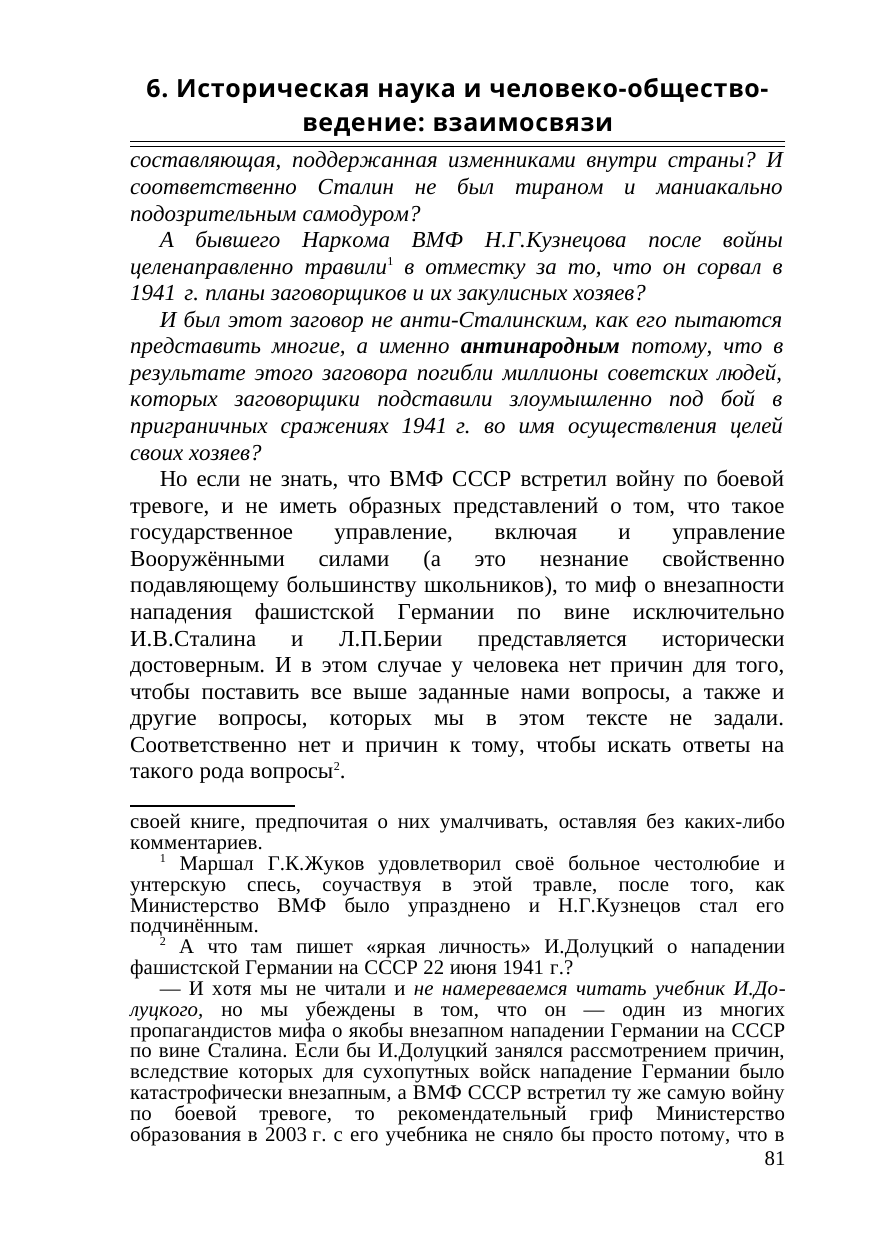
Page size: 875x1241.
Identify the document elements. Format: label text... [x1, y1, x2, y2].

text А что там пишет «яркая личность» И.Долуцкий о нападении фашистской Германии на СССР 22 июня 1941 г.? [130, 937, 785, 979]
text своей книге, предпочитая о них умалчивать, оставляя без каких-либо комментариев. [130, 812, 785, 854]
text И был этот заговор не анти-Сталинским, как его пытаются представить многие, а именно антинародным потому, что в результате этого заговора погибли миллионы советских людей, которых заговорщики подставили злоумышленно под бой в приграничных сражениях 1941 г. во имя осуществления целей своих хозяев? [130, 306, 785, 465]
text Но если не знать, что ВМФ СССР встретил войну по боевой тревоге, и не иметь образных представлений о том, что такое государственное управление, включая и управление Вооружёнными силами (а это незнание свойственно подавляющему большинству школьников), то миф о внезапности нападения фашистской Германии по вине исключительно И.В.Сталина и Л.П.Берии представляется исторически достоверным. И в этом случае у человека нет причин для того, чтобы поставить все выше заданные нами вопросы, а также и другие вопросы, которых мы в этом тексте не задали. Соответственно нет и причин к тому, чтобы искать ответы на такого рода вопросы. [130, 465, 785, 784]
text составляющая, поддержанная изменниками внутри страны? И соответственно Сталин не был тираном и маниакально подозрительным самодуром? [130, 147, 785, 226]
text А бывшего Наркома ВМФ Н.Г.Кузнецова после войны целенаправленно травили в отместку за то, что он сорвал в 1941 г. планы заговорщиков и их закулисных хозяев? [130, 226, 785, 306]
text Маршал Г.К.Жуков удовлетворил своё больное честолюбие и унтерскую спесь, соучаствуя в этой травле, после того, как Министерство ВМФ было упразднено и Н.Г.Кузнецов стал его подчинённым. [130, 854, 785, 937]
text — И хотя мы не читали и не намереваемся читать учебник И.До­луцкого, но мы убеждены в том, что он — один из многих пропагандистов мифа о якобы внезапном нападении Германии на СССР по вине Сталина. Если бы И.Долуцкий занялся рассмотрением причин, вследствие которых для сухопутных войск нападение Германии было катастрофически внезапным, а ВМФ СССР встретил ту же самую войну по боевой тревоге, то рекомендательный гриф Министерство образования в 2003 г. с его учебника не сняло бы просто потому, что в [130, 979, 785, 1145]
